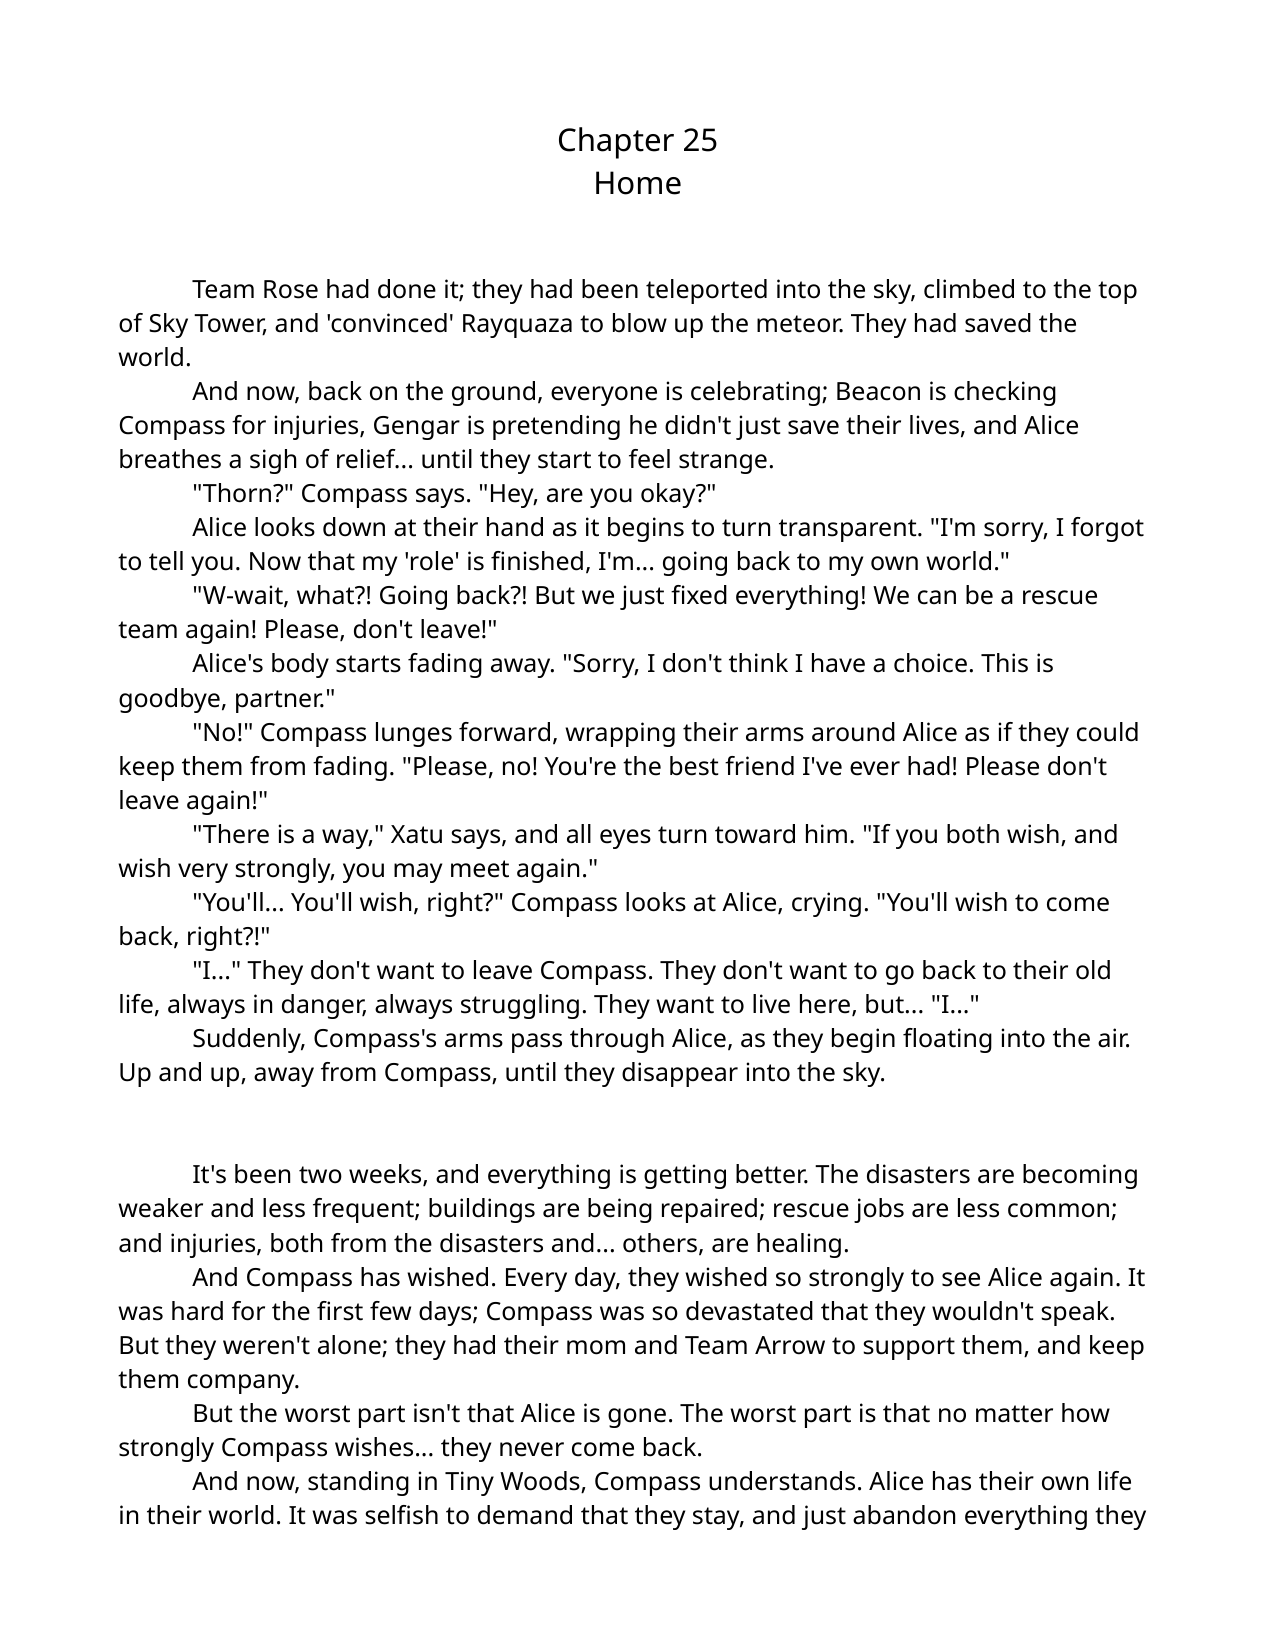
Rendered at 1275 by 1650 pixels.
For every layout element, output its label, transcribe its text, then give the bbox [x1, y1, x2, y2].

text It's been two weeks, and everything is getting better. The disasters are becoming weaker and less frequent; buildings are being repaired; rescue jobs are less common; and injuries, both from the disasters and... others, are healing. [118, 1157, 1157, 1259]
text Home [118, 161, 1157, 203]
text "There is a way," Xatu says, and all eyes turn toward him. "If you both wish, and wish very strongly, you may meet again." [118, 816, 1157, 884]
text And now, back on the ground, everyone is celebrating; Beacon is checking Compass for injuries, Gengar is pretending he didn't just save their lives, and Alice breathes a sigh of relief... until they start to feel strange. [118, 374, 1157, 476]
text "W-wait, what?! Going back?! But we just fixed everything! We can be a rescue team again! Please, don't leave!" [118, 578, 1157, 646]
text Alice looks down at their hand as it begins to turn transparent. "I'm sorry, I forgot to tell you. Now that my 'role' is finished, I'm... going back to my own world." [118, 510, 1157, 578]
text Chapter 25 [118, 118, 1157, 161]
text And Compass has wished. Every day, they wished so strongly to see Alice again. It was hard for the first few days; Compass was so devastated that they wouldn't speak. But they weren't alone; they had their mom and Team Arrow to support them, and keep them company. [118, 1259, 1157, 1396]
text Suddenly, Compass's arms pass through Alice, as they begin floating into the air. Up and up, away from Compass, until they disappear into the sky. [118, 1021, 1157, 1089]
text "I..." They don't want to leave Compass. They don't want to go back to their old life, always in danger, always struggling. They want to live here, but... "I..." [118, 953, 1157, 1021]
text "You'll... You'll wish, right?" Compass looks at Alice, crying. "You'll wish to come back, right?!" [118, 884, 1157, 953]
text Alice's body starts fading away. "Sorry, I don't think I have a choice. This is goodbye, partner." [118, 646, 1157, 714]
text Team Rose had done it; they had been teleported into the sky, climbed to the top of Sky Tower, and 'convinced' Rayquaza to blow up the meteor. They had saved the world. [118, 271, 1157, 374]
text "No!" Compass lunges forward, wrapping their arms around Alice as if they could keep them from fading. "Please, no! You're the best friend I've ever had! Please don't leave again!" [118, 714, 1157, 816]
text "Thorn?" Compass says. "Hey, are you okay?" [118, 476, 1157, 510]
text And now, standing in Tiny Woods, Compass understands. Alice has their own life in their world. It was selfish to demand that they stay, and just abandon everything they [118, 1464, 1157, 1532]
text But the worst part isn't that Alice is gone. The worst part is that no matter how strongly Compass wishes... they never come back. [118, 1396, 1157, 1464]
